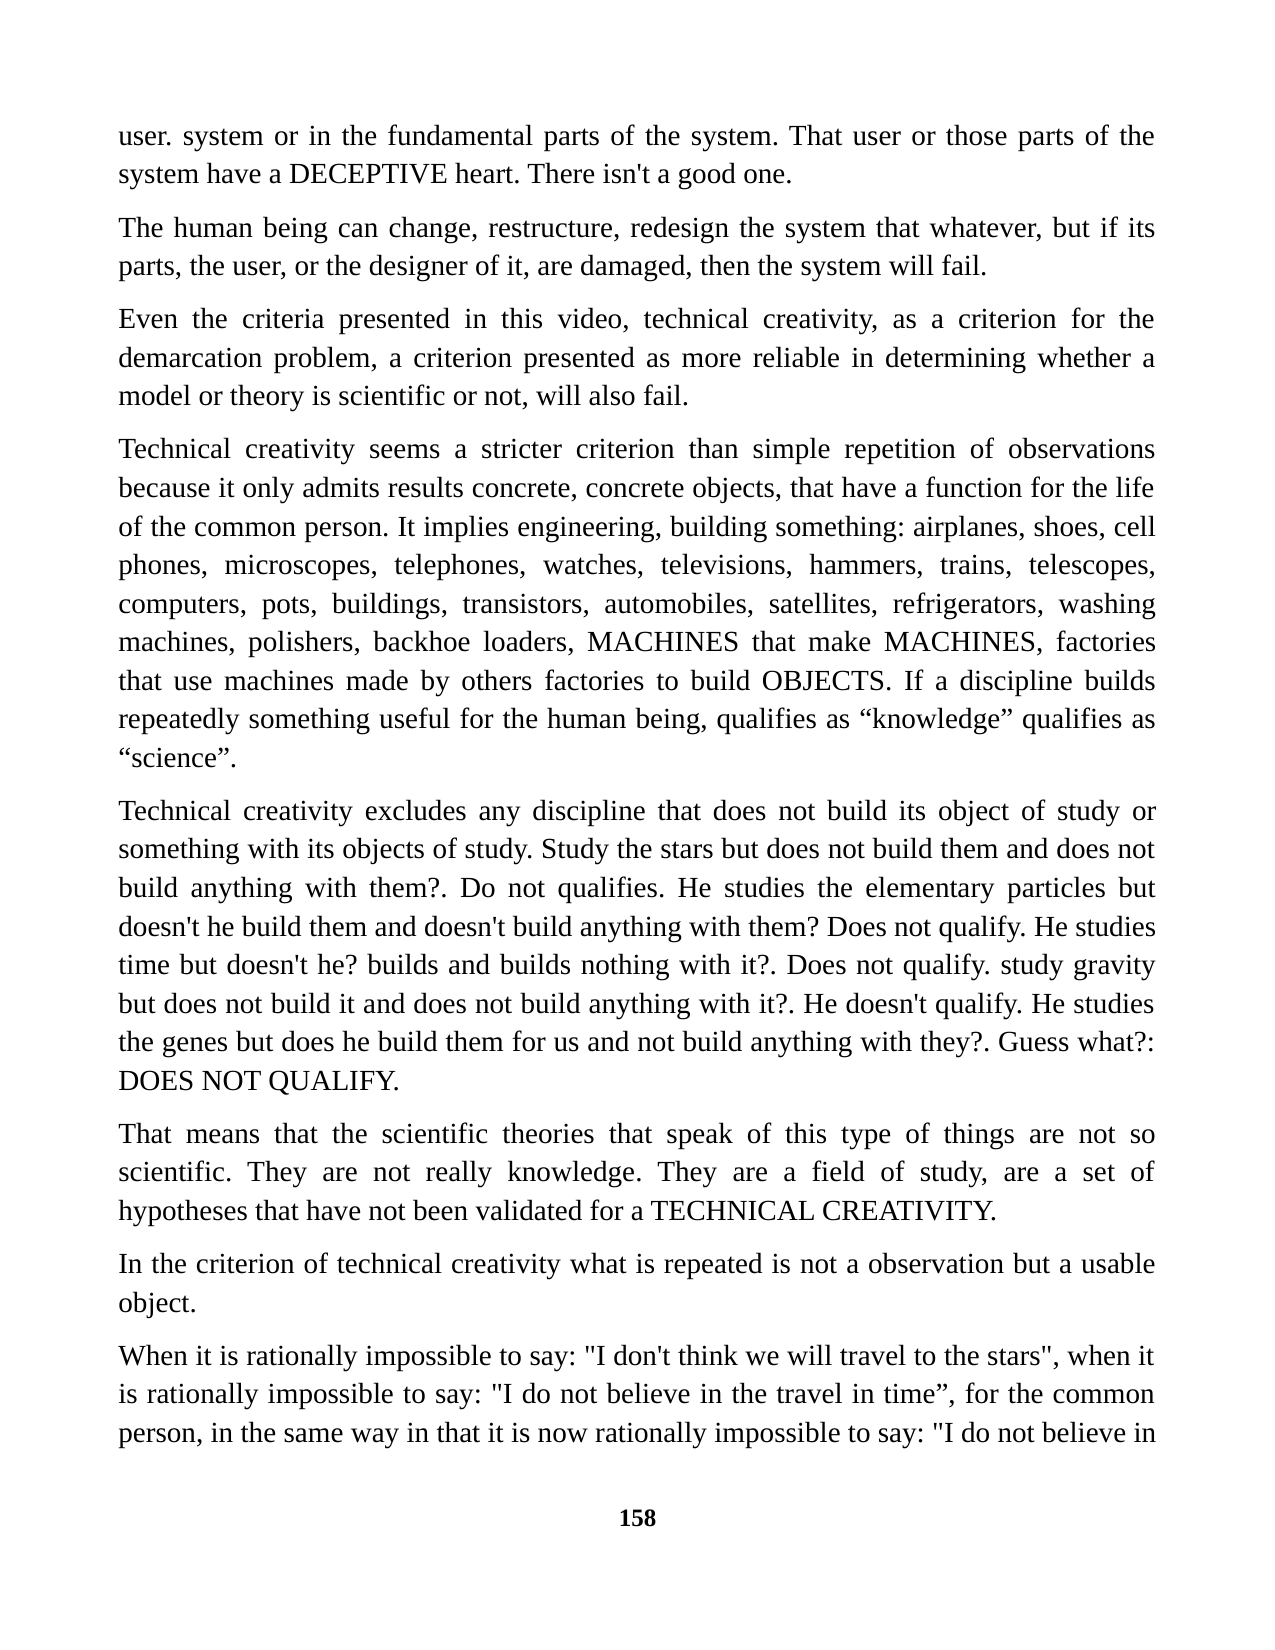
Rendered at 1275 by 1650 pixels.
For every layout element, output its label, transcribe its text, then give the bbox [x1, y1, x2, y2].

text Technical creativity excludes any discipline that does not build its object of study or something with its objects of study. Study the stars but does not build them and does not build anything with them?. Do not qualifies. He studies the elementary particles but doesn't he build them and doesn't build anything with them? Does not qualify. He studies time but doesn't he? builds and builds nothing with it?. Does not qualify. study gravity but does not build it and does not build anything with it?. He doesn't qualify. He studies the genes but does he build them for us and not build anything with they?. Guess what?: DOES NOT QUALIFY. [118, 793, 1157, 1096]
text The human being can change, restructure, redesign the system that whatever, but if its parts, the user, or the designer of it, are damaged, then the system will fail. [118, 210, 1157, 282]
text That means that the scientific theories that speak of this type of things are not so scientific. They are not really knowledge. They are a field of study, are a set of hypotheses that have not been validated for a TECHNICAL CREATIVITY. [118, 1116, 1157, 1227]
text When it is rationally impossible to say: "I don't think we will travel to the stars", when it is rationally impossible to say: "I do not believe in the travel in time”, for the common person, in the same way in that it is now rationally impossible to say: "I do not believe in [118, 1338, 1157, 1448]
text Technical creativity seems a stricter criterion than simple repetition of observations because it only admits results concrete, concrete objects, that have a function for the life of the common person. It implies engineering, building something: airplanes, shoes, cell phones, microscopes, telephones, watches, televisions, hammers, trains, telescopes, computers, pots, buildings, transistors, automobiles, satellites, refrigerators, washing machines, polishers, backhoe loaders, MACHINES that make MACHINES, factories that use machines made by others factories to build OBJECTS. If a discipline builds repeatedly something useful for the human being, qualifies as “knowledge” qualifies as “science”. [118, 432, 1157, 773]
text Even the criteria presented in this video, technical creativity, as a criterion for the demarcation problem, a criterion presented as more reliable in determining whether a model or theory is scientific or not, will also fail. [118, 301, 1157, 412]
text In the criterion of technical creativity what is repeated is not a observation but a usable object. [118, 1246, 1157, 1318]
text user. system or in the fundamental parts of the system. That user or those parts of the system have a DECEPTIVE heart. There isn't a good one. [118, 118, 1157, 190]
